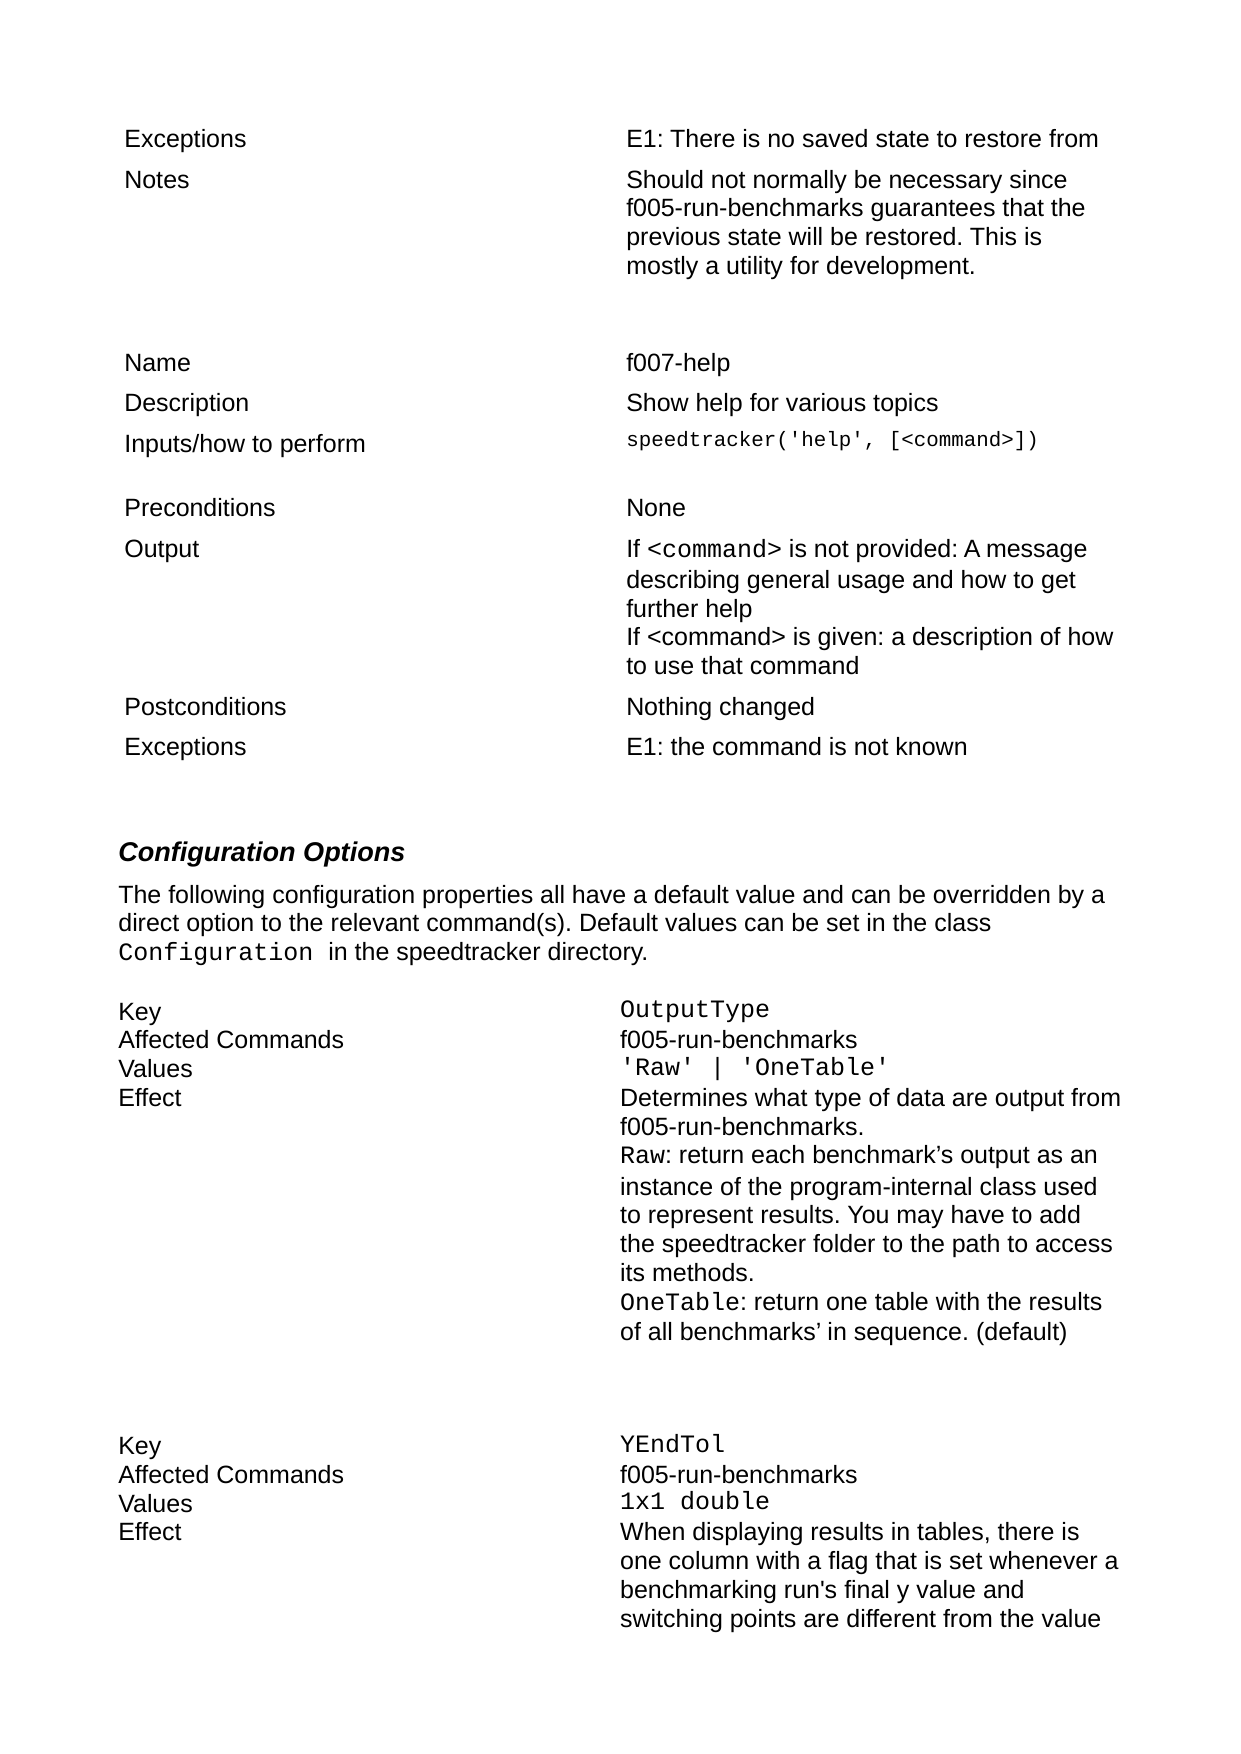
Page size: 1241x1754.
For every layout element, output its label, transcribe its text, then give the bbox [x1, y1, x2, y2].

table_header Name [118, 342, 620, 382]
table_cell 1x1 double [620, 1489, 1122, 1517]
table_cell Postconditions [118, 686, 620, 726]
table_cell Effect [118, 1083, 620, 1346]
table_cell Nothing changed [620, 686, 1122, 726]
subtitle Configuration Options [118, 836, 1122, 867]
table_cell Notes [118, 159, 620, 286]
table_cell Inputs/how to perform [118, 423, 620, 487]
table_cell Effect [118, 1518, 620, 1632]
table_header Key [118, 997, 620, 1026]
table_cell When displaying results in tables, there is one column with a flag that is set whenever a benchmarking run's final y value and switching points are different from the value [620, 1518, 1122, 1632]
table_cell E1: There is no saved state to restore from [620, 118, 1122, 159]
table_cell None [620, 488, 1122, 528]
table_cell speedtracker('help', [<command>]) [620, 423, 1122, 487]
table_cell If <command> is not provided: A message describing general usage and how to get further help If <command> is given: a description of how to use that command [620, 528, 1122, 686]
table_header OutputType [620, 997, 1122, 1026]
table_cell Show help for various topics [620, 383, 1122, 423]
table_cell Determines what type of data are output from f005-run-benchmarks. Raw: return each benchmark’s output as an instance of the program-internal class used to represent results. You may have to add the speedtracker folder to the path to access its methods. OneTable: return one table with the results of all benchmarks’ in sequence. (default) [620, 1083, 1122, 1346]
table_cell Preconditions [118, 488, 620, 528]
table_cell Values [118, 1489, 620, 1517]
table_cell Should not normally be necessary since f005-run-benchmarks guarantees that the previous state will be restored. This is mostly a utility for development. [620, 159, 1122, 286]
table_cell f005-run-benchmarks [620, 1026, 1122, 1054]
table_cell Affected Commands [118, 1026, 620, 1054]
table_cell 'Raw' | 'OneTable' [620, 1054, 1122, 1083]
table_header Key [118, 1431, 620, 1460]
table_cell Exceptions [118, 118, 620, 159]
table_cell f005-run-benchmarks [620, 1460, 1122, 1489]
text The following configuration properties all have a default value and can be overridden by a direct option to the relevant command(s). Default values can be set in the class Configuration in the speedtracker directory. [118, 879, 1122, 968]
table_header YEndTol [620, 1431, 1122, 1460]
table_cell Description [118, 383, 620, 423]
table_cell Output [118, 528, 620, 686]
table_header f007-help [620, 342, 1122, 382]
table_cell Values [118, 1054, 620, 1083]
table_cell E1: the command is not known [620, 726, 1122, 767]
table_cell Exceptions [118, 726, 620, 767]
table_cell Affected Commands [118, 1460, 620, 1489]
